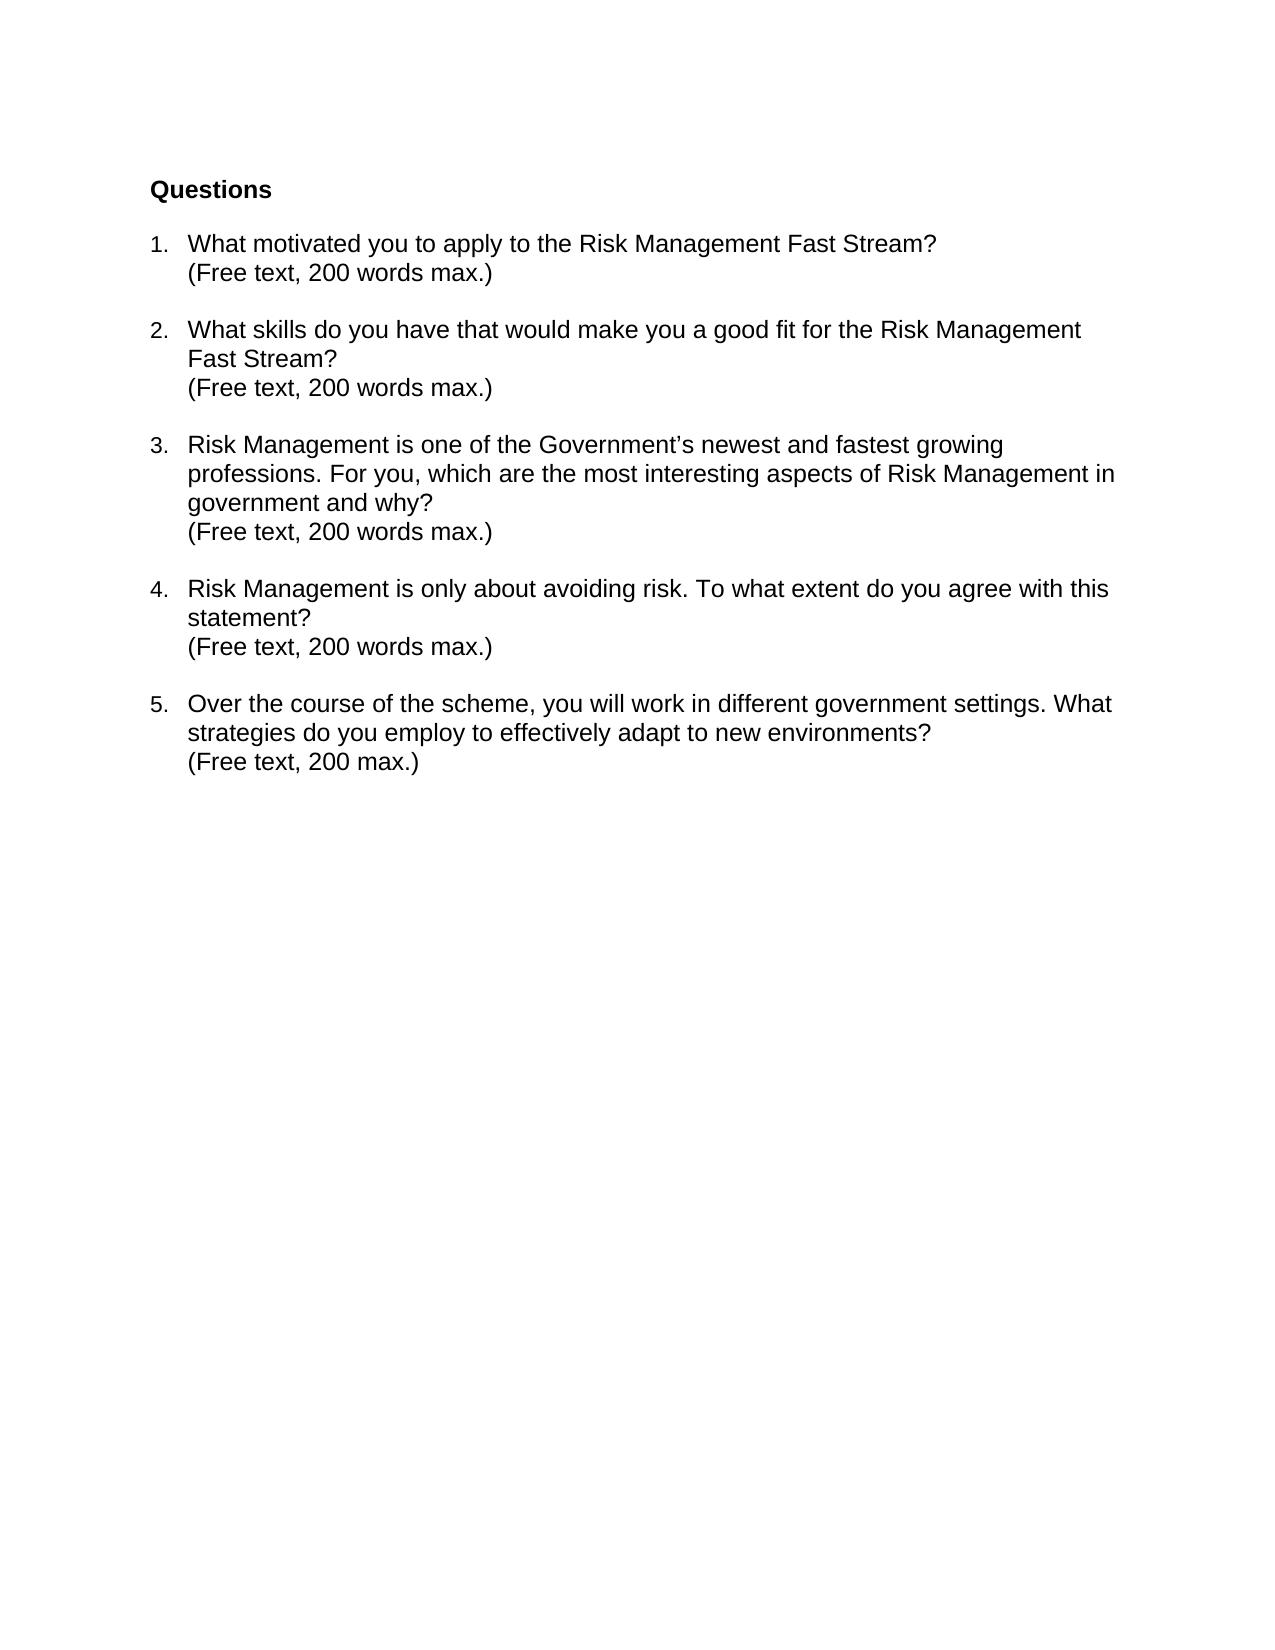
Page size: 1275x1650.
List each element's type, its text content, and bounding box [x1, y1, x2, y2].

text (Free text, 200 words max.) [187, 258, 1125, 287]
text (Free text, 200 max.) [187, 747, 1125, 775]
list Over the course of the scheme, you will work in different government settings. What strategies do you employ to effectively adapt to new environments? [150, 689, 1125, 747]
list Risk Management is one of the Government’s newest and fastest growing professions. For you, which are the most interesting aspects of Risk Management in government and why? [150, 430, 1125, 517]
list What skills do you have that would make you a good fit for the Risk Management Fast Stream? [150, 315, 1125, 373]
text Questions [150, 175, 1125, 204]
list What motivated you to apply to the Risk Management Fast Stream? [150, 229, 1125, 258]
text (Free text, 200 words max.) [187, 632, 1125, 660]
list Risk Management is only about avoiding risk. To what extent do you agree with this statement? [150, 574, 1125, 632]
text (Free text, 200 words max.) [187, 373, 1125, 402]
text (Free text, 200 words max.) [187, 517, 1125, 545]
